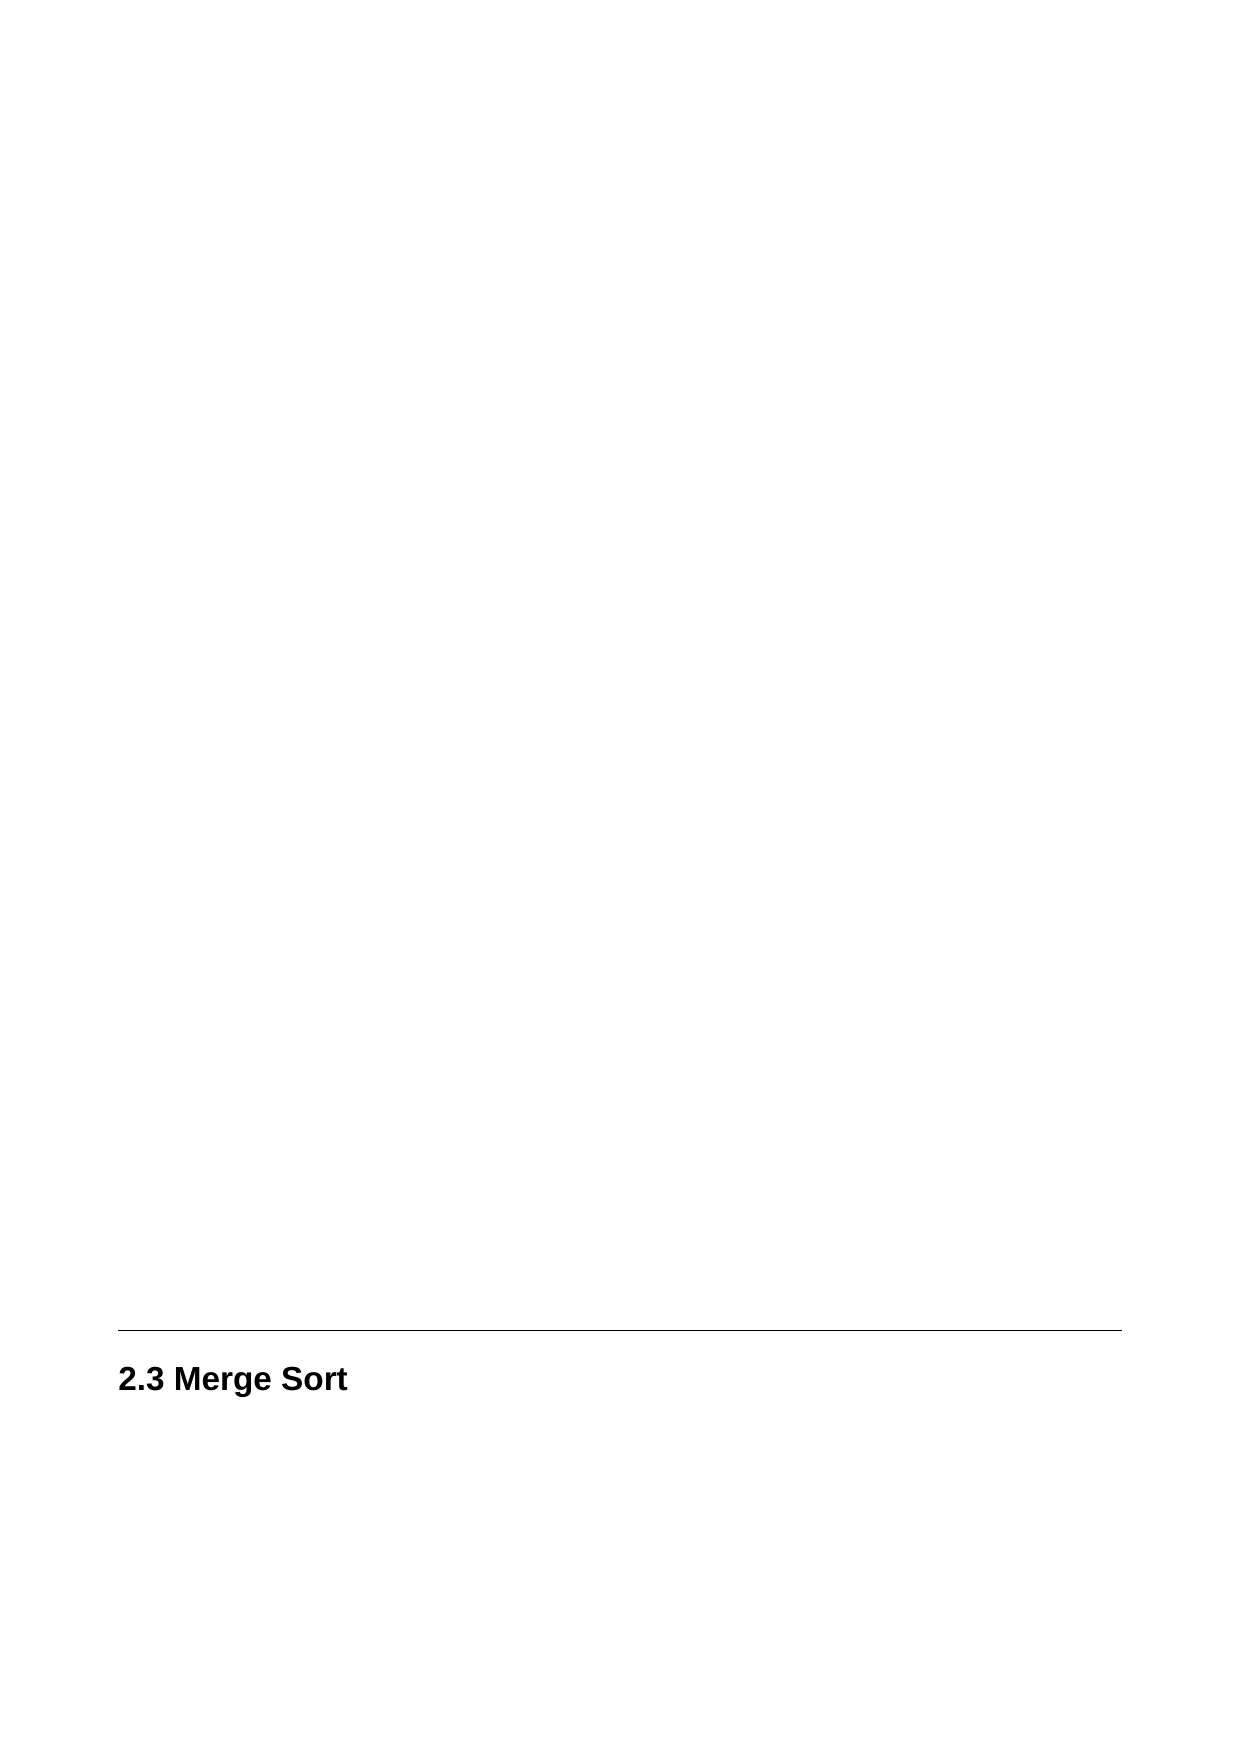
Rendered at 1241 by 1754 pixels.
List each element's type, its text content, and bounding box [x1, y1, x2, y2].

text 2.3 Merge Sort [118, 1359, 1122, 1397]
